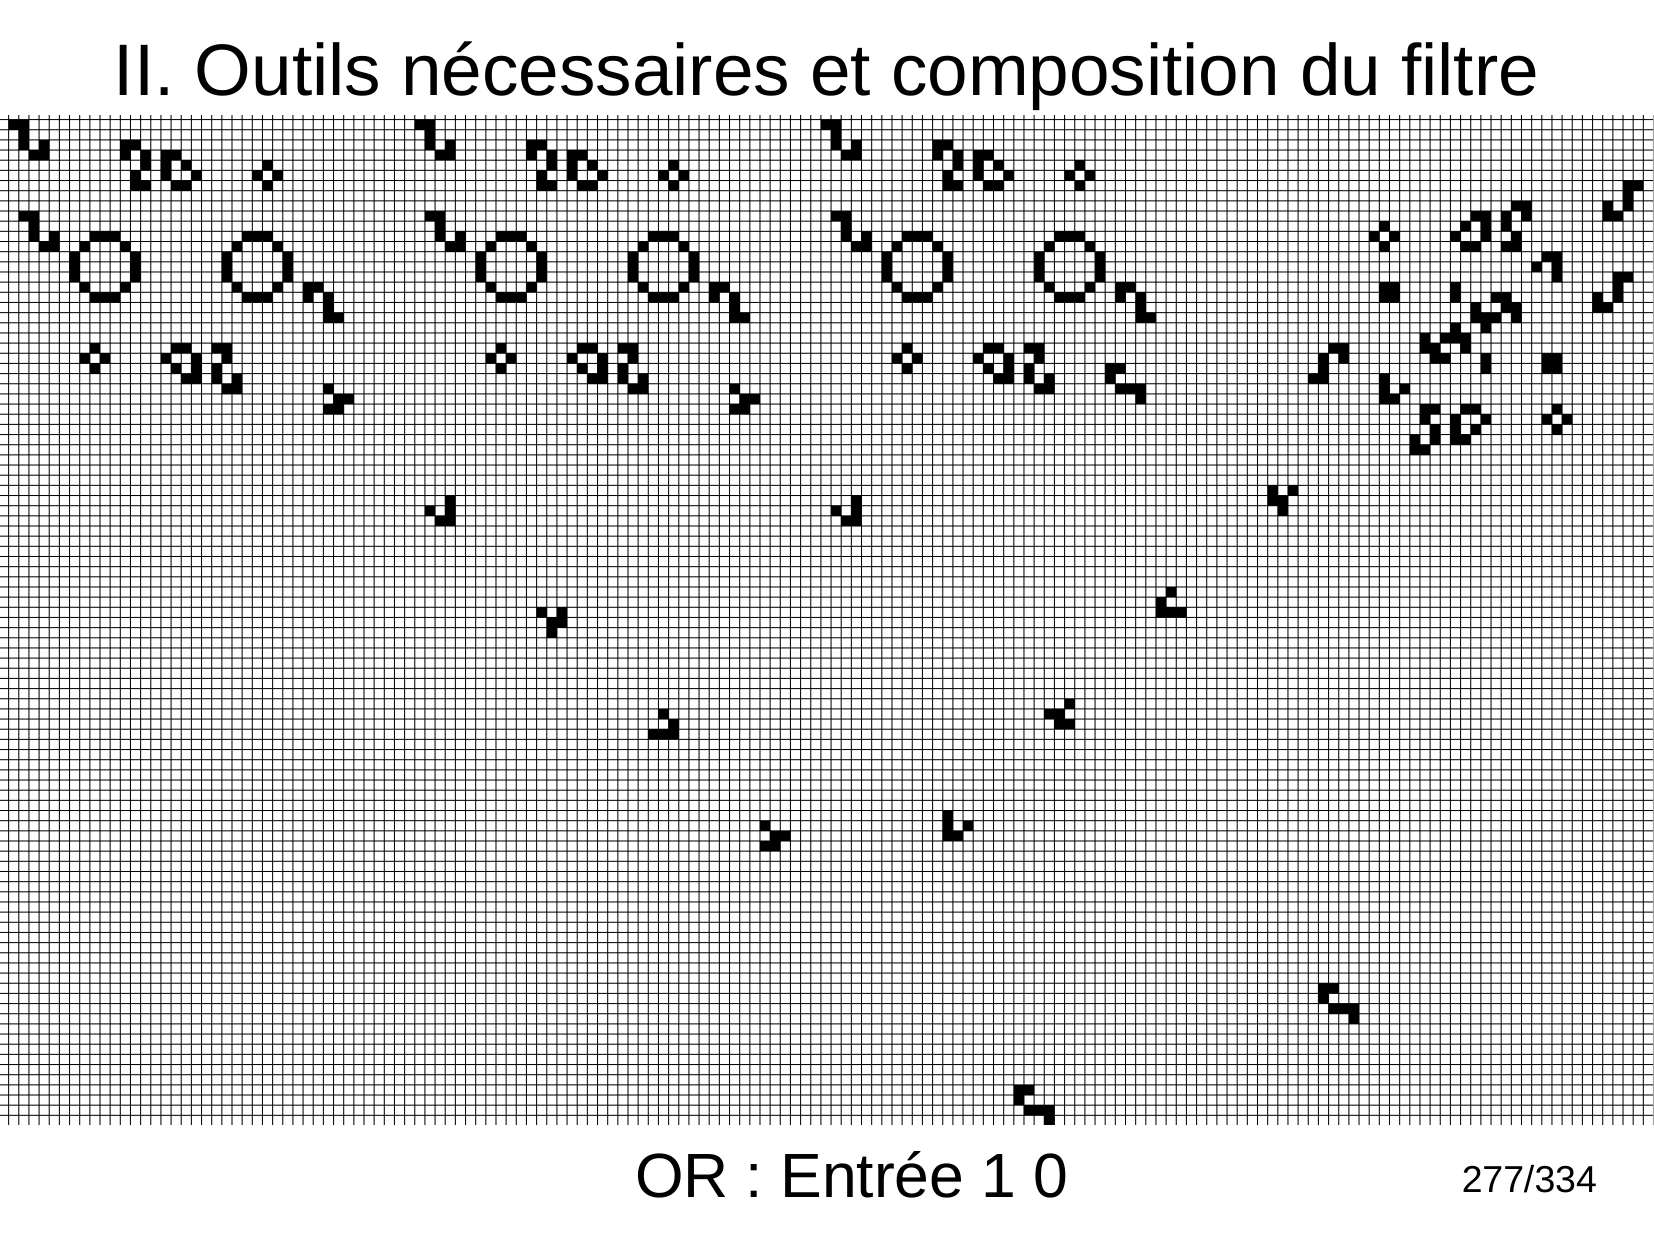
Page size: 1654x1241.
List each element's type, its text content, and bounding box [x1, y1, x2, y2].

picture [0, 115, 1654, 1125]
text_box <number>/334 [1447, 1151, 1654, 1209]
text_box OR : Entrée 1 0 [620, 1133, 1084, 1219]
title II. Outils nécessaires et composition du filtre [82, 0, 1572, 174]
